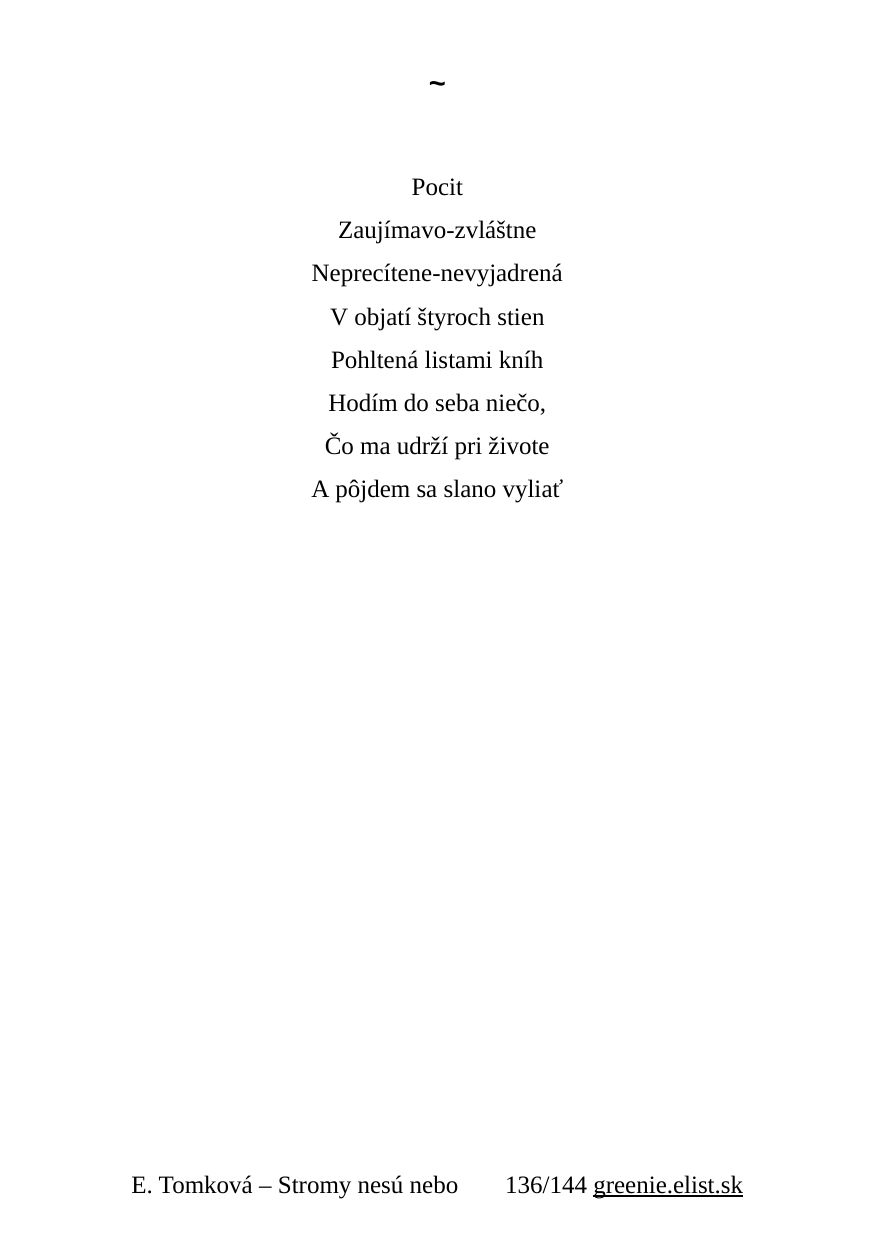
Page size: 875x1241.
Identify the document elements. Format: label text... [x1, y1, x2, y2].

text V objatí štyroch stien [41, 302, 833, 330]
text Pohltená listami kníh [41, 345, 833, 373]
text Čo ma udrží pri živote [41, 431, 833, 460]
subtitle ~ [41, 66, 833, 100]
text A pôjdem sa slano vyliať [41, 474, 833, 503]
text Zaujímavo-zvláštne [41, 215, 833, 244]
text Hodím do seba niečo, [41, 388, 833, 417]
text Neprecítene-nevyjadrená [41, 258, 833, 287]
text Pocit [41, 129, 833, 201]
